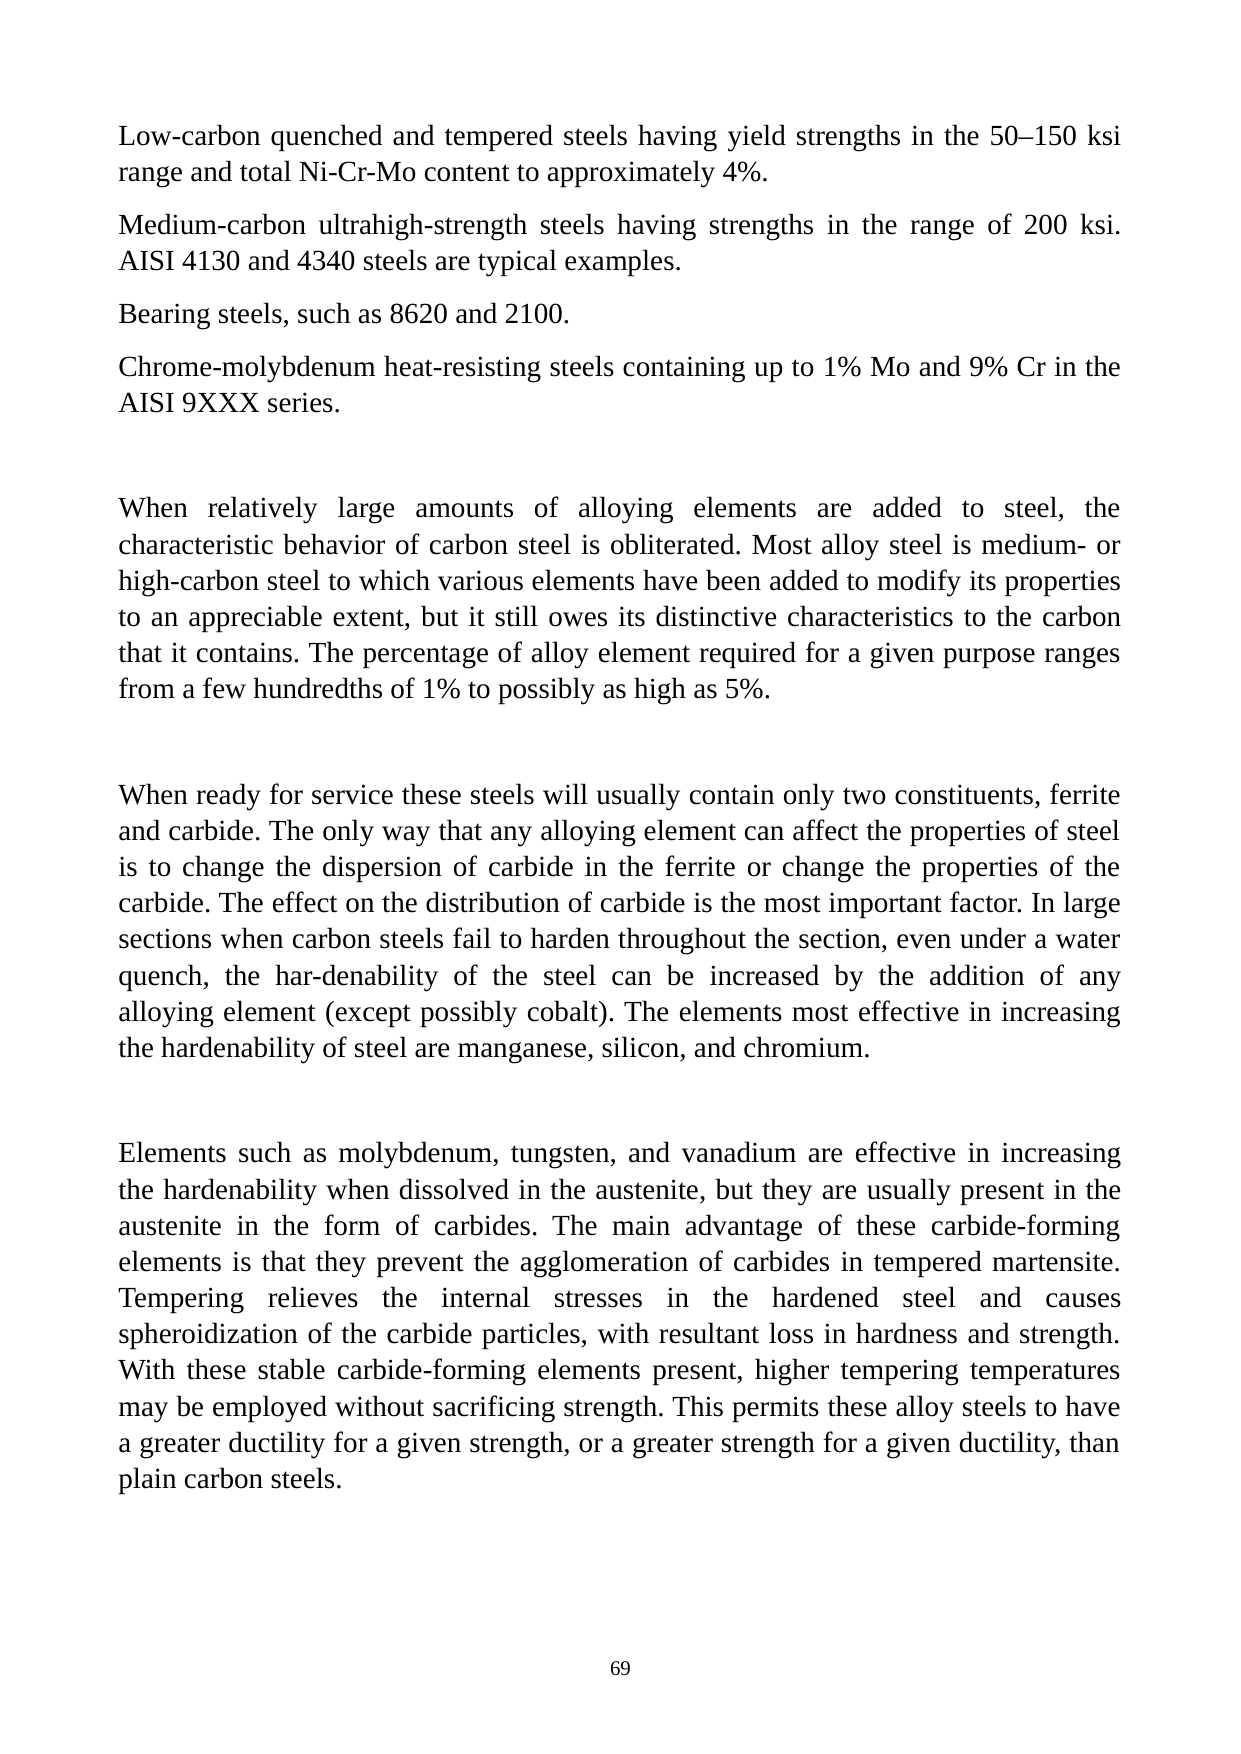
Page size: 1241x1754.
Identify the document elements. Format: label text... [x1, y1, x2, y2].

text Medium-carbon ultrahigh-strength steels having strengths in the range of 200 ksi. AISI 4130 and 4340 steels are typical examples. [118, 207, 1122, 277]
text Chrome-molybdenum heat-resisting steels containing up to 1% Mo and 9% Cr in the AISI 9XXX series. [118, 349, 1122, 418]
text When relatively large amounts of alloying elements are added to steel, the characteristic behavior of carbon steel is obliterated. Most alloy steel is medium- or high-carbon steel to which various elements have been added to modify its properties to an appreciable extent, but it still owes its distinctive characteristics to the carbon that it contains. The percentage of alloy element required for a given purpose ranges from a few hundredths of 1% to possibly as high as 5%. [118, 491, 1122, 705]
text Elements such as molybdenum, tungsten, and vanadium are effective in increasing the hardenability when dissolved in the austenite, but they are usually present in the austenite in the form of carbides. The main advantage of these carbide-forming elements is that they prevent the agglomeration of carbides in tempered martensite. Tempering relieves the internal stresses in the hardened steel and causes spheroidization of the carbide particles, with resultant loss in hardness and strength. With these stable carbide-forming elements present, higher tempering temperatures may be employed without sacrificing strength. This permits these alloy steels to have a greater ductility for a given strength, or a greater strength for a given ductility, than plain carbon steels. [118, 1136, 1122, 1494]
text When ready for service these steels will usually contain only two constituents, ferrite and carbide. The only way that any alloying element can affect the properties of steel is to change the dispersion of carbide in the ferrite or change the properties of the carbide. The effect on the distribution of carbide is the most important factor. In large sections when carbon steels fail to harden throughout the section, even under a water quench, the har-denability of the steel can be increased by the addition of any alloying element (except possibly cobalt). The elements most effective in increasing the hardenability of steel are manganese, silicon, and chromium. [118, 777, 1122, 1063]
text Bearing steels, such as 8620 and 2100. [118, 296, 1122, 329]
text Low-carbon quenched and tempered steels having yield strengths in the 50–150 ksi range and total Ni-Cr-Mo content to approximately 4%. [118, 118, 1122, 188]
